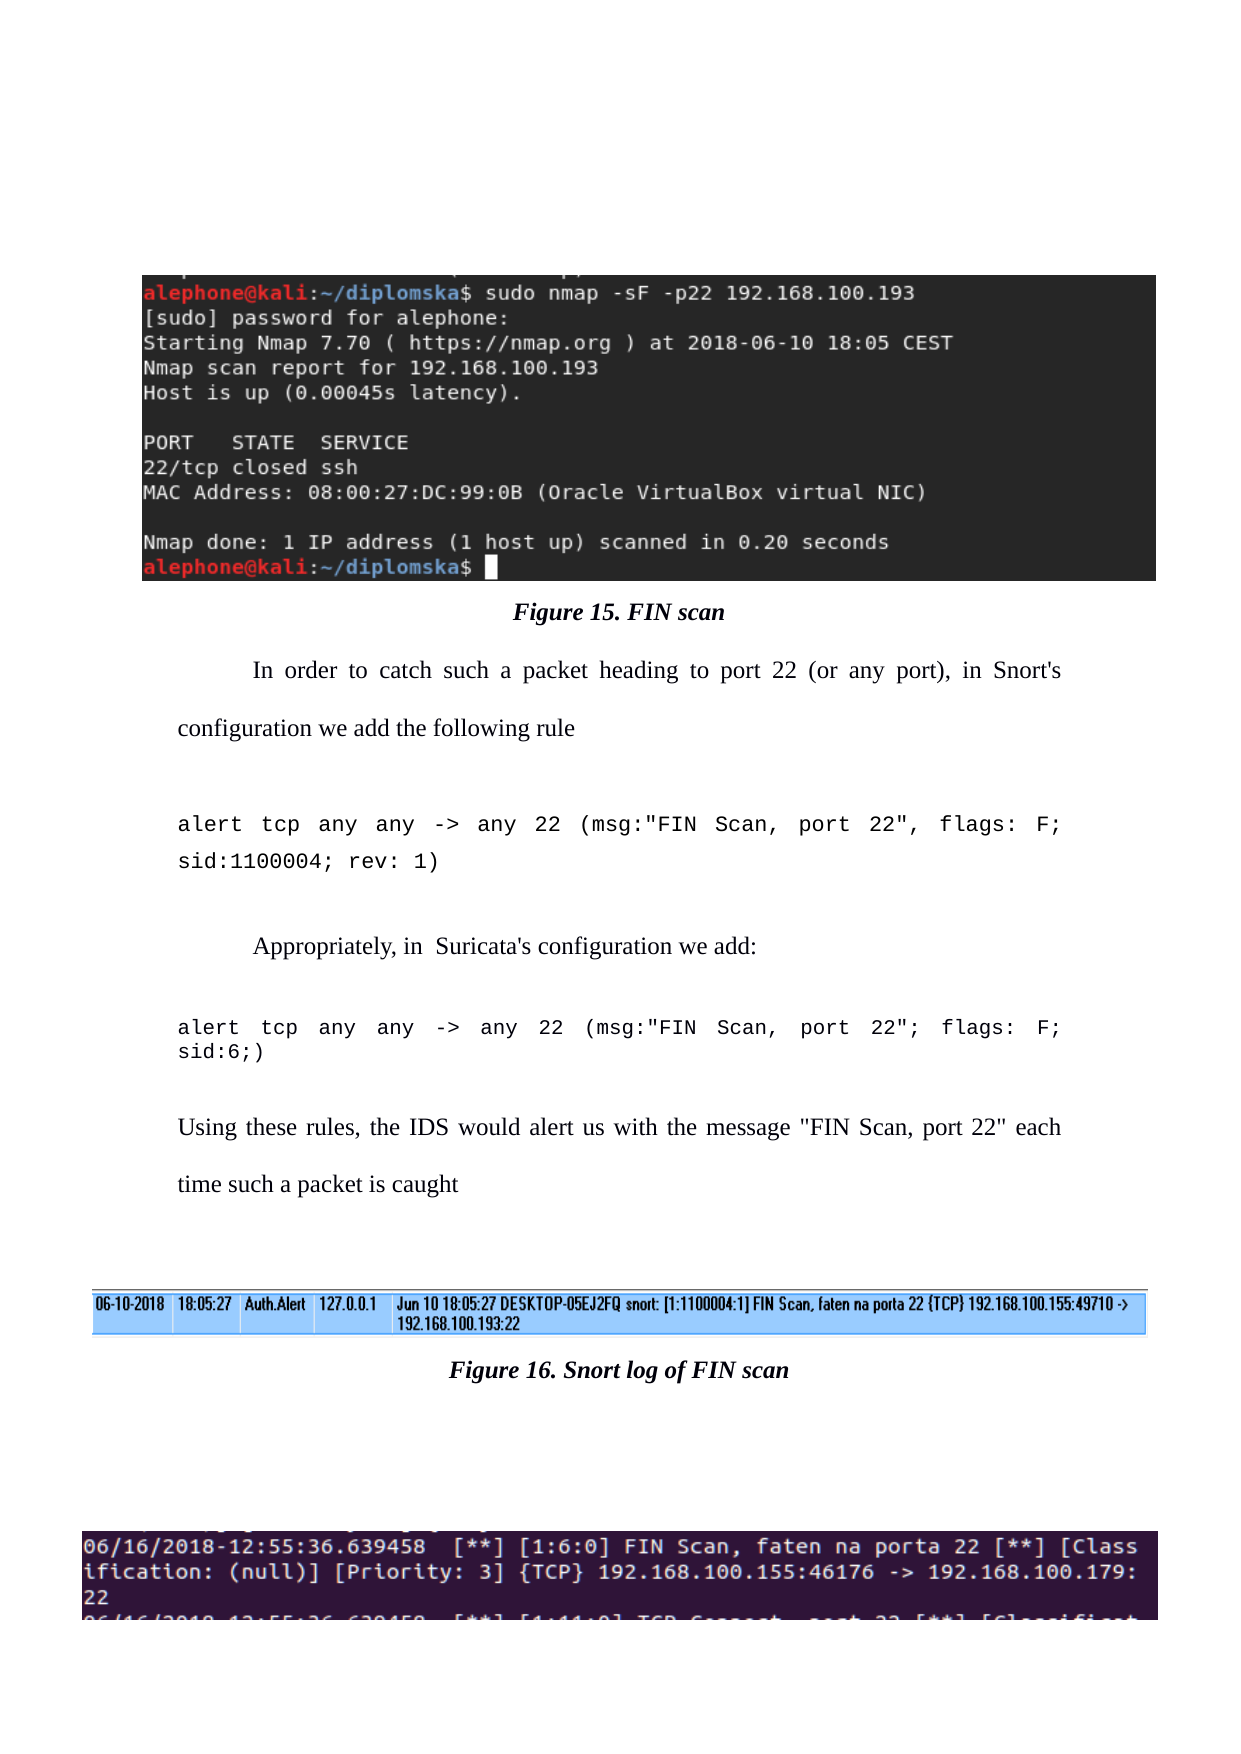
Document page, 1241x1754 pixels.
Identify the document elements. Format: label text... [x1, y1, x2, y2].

text Figure 15. FIN scan [177, 581, 1063, 626]
text Appropriately, in Suricata's configuration we add: [177, 931, 1063, 959]
text [177, 1284, 1063, 1289]
picture [82, 1531, 1157, 1620]
text alert tcp any any -> any 22 (msg:"FIN Scan, port 22", flags: F; sid:1100004; rev: 1) [177, 813, 1063, 875]
picture [94, 1289, 1147, 1338]
picture [143, 275, 1155, 581]
text In order to catch such a packet heading to port 22 (or any port), in Snort's configuration we add the following rule [177, 655, 1063, 741]
text alert tcp any any -> any 22 (msg:"FIN Scan, port 22"; flags: F; sid:6;) [177, 1017, 1063, 1064]
text Using these rules, the IDS would alert us with the message "FIN Scan, port 22" each time such a packet is caught [177, 1112, 1063, 1198]
text [177, 261, 1063, 275]
text Figure 16. Snort log of FIN scan [177, 1338, 1063, 1383]
